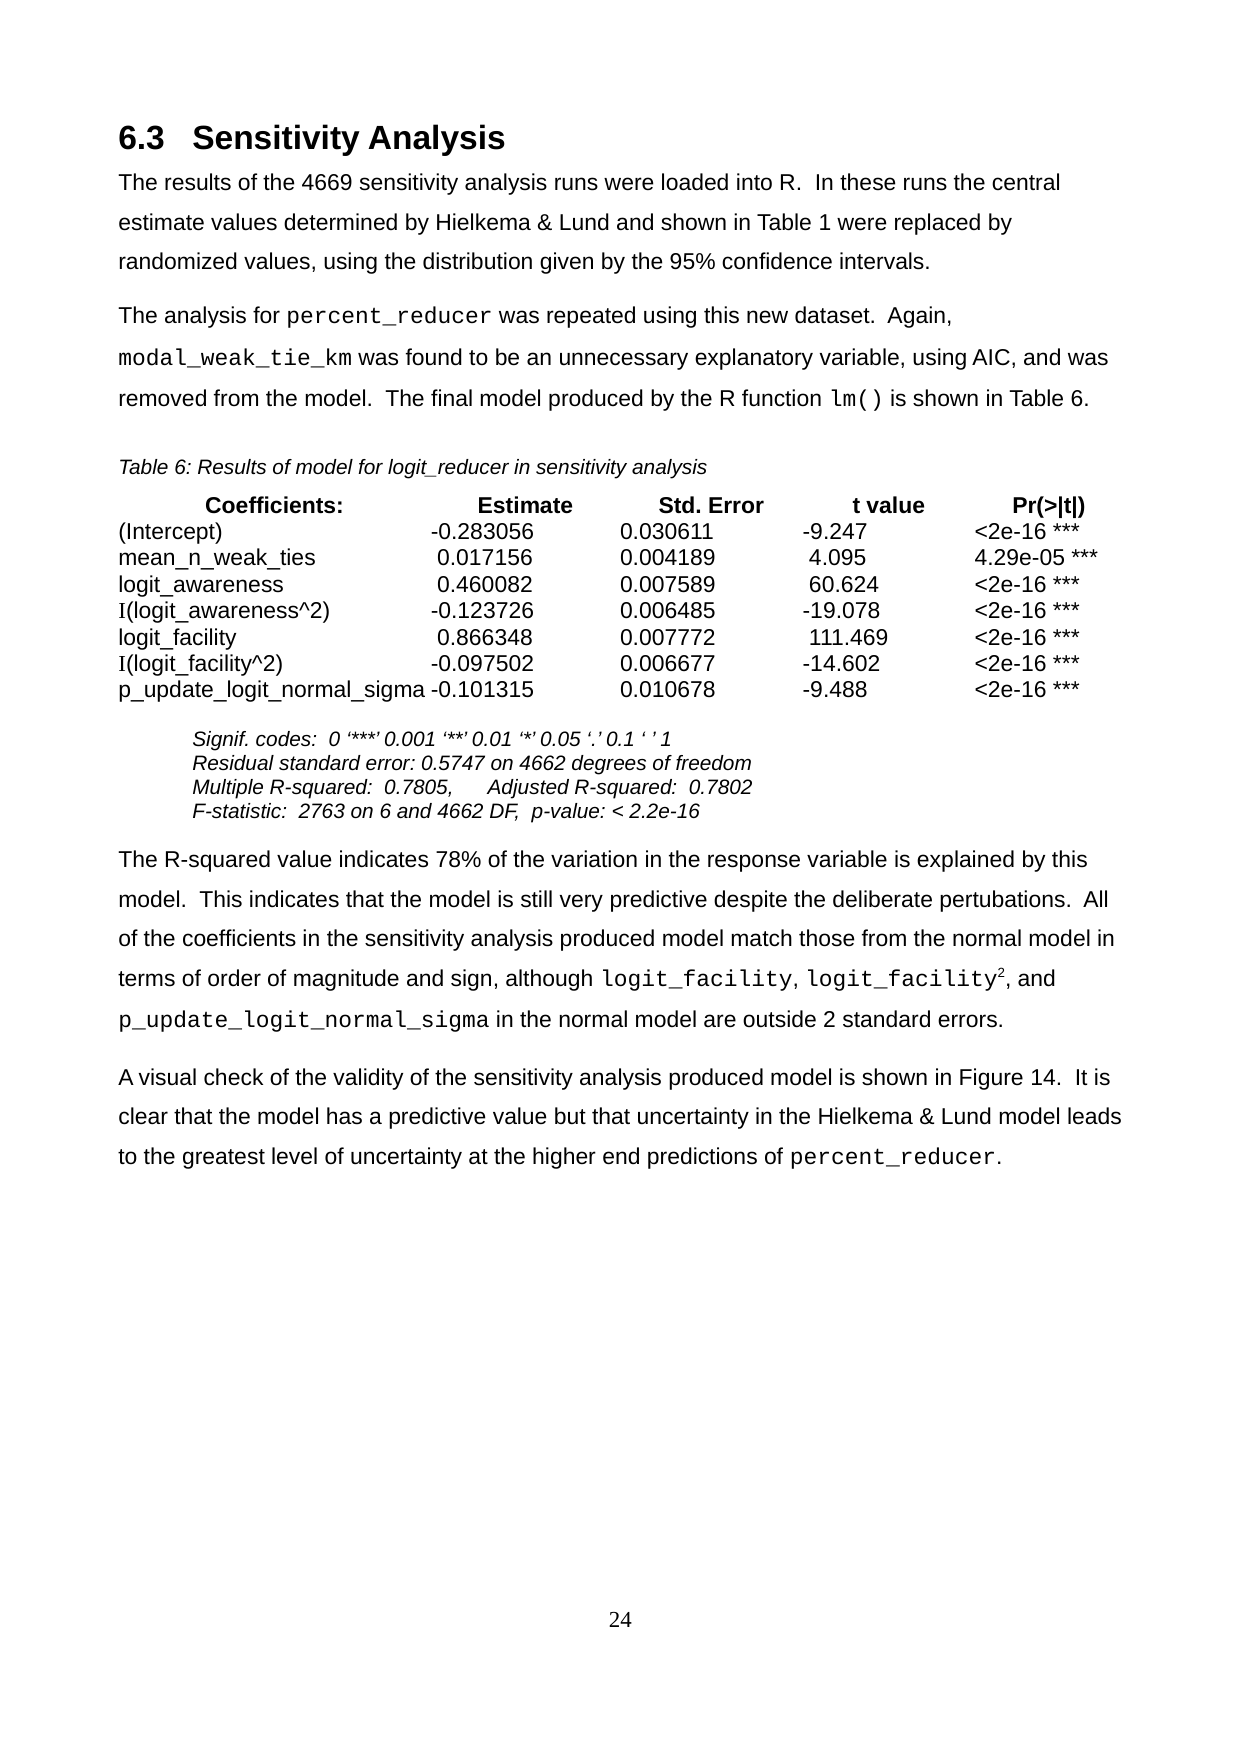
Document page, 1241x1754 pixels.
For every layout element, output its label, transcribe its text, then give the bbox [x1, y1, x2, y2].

table_cell -0.097502 [431, 650, 620, 676]
table_cell 111.469 [803, 624, 974, 650]
table_cell 0.007772 [620, 624, 802, 650]
text The R-squared value indicates 78% of the variation in the response variable is explained by this model. This indicates that the model is still very predictive despite the deliberate pertubations. All of the coefficients in the sensitivity analysis produced model match those from the normal model in terms of order of magnitude and sign, although logit_facility, logit_facility2, and p_update_logit_normal_sigma in the normal model are outside 2 standard errors. [118, 846, 1122, 1035]
table_cell -0.123726 [431, 597, 620, 623]
table_cell <2e-16 *** [974, 518, 1123, 544]
table_cell -9.488 [803, 676, 974, 703]
text Table 6: Results of model for logit_reducer in sensitivity analysis [118, 455, 1122, 479]
table_header Std. Error [620, 492, 802, 518]
subtitle Sensitivity Analysis [118, 118, 1122, 157]
text The analysis for percent_reducer was repeated using this new dataset. Again, modal_weak_tie_km was found to be an unnecessary explanatory variable, using AIC, and was removed from the model. The final model produced by the R function lm() is shown in Table 6. [118, 302, 1122, 414]
table_cell <2e-16 *** [974, 650, 1123, 676]
table_cell 4.095 [803, 544, 974, 571]
text The results of the 4669 sensitivity analysis runs were loaded into R. In these runs the central estimate values determined by Hielkema & Lund and shown in Table 1 were replaced by randomized values, using the distribution given by the 95% confidence intervals. [118, 169, 1122, 274]
table_cell mean_n_weak_ties [118, 544, 431, 571]
table_header Coefficients: [118, 492, 431, 518]
text Signif. codes: 0 ‘***’ 0.001 ‘**’ 0.01 ‘*’ 0.05 ‘.’ 0.1 ‘ ’ 1 [192, 727, 1122, 751]
table_cell I(logit_awareness^2) [118, 597, 431, 623]
table_cell 0.030611 [620, 518, 802, 544]
table_header Pr(>|t|) [974, 492, 1123, 518]
text A visual check of the validity of the sensitivity analysis produced model is shown in Figure 14. It is clear that the model has a predictive value but that uncertainty in the Hielkema & Lund model leads to the greatest level of uncertainty at the higher end predictions of percent_reducer. [118, 1064, 1122, 1171]
table_cell -19.078 [803, 597, 974, 623]
table_cell 0.010678 [620, 676, 802, 703]
table_cell 0.017156 [431, 544, 620, 571]
table_cell -0.101315 [431, 676, 620, 703]
table_cell <2e-16 *** [974, 571, 1123, 597]
table_cell logit_facility [118, 624, 431, 650]
table_cell <2e-16 *** [974, 624, 1123, 650]
table_cell -0.283056 [431, 518, 620, 544]
table_cell <2e-16 *** [974, 597, 1123, 623]
text Residual standard error: 0.5747 on 4662 degrees of freedom [192, 751, 1122, 774]
table_cell I(logit_facility^2) [118, 650, 431, 676]
table_cell 4.29e-05 *** [974, 544, 1123, 571]
table_cell (Intercept) [118, 518, 431, 544]
table_cell 0.866348 [431, 624, 620, 650]
table_cell 0.007589 [620, 571, 802, 597]
table_header t value [803, 492, 974, 518]
table_cell 0.006677 [620, 650, 802, 676]
table_cell logit_awareness [118, 571, 431, 597]
table_cell -14.602 [803, 650, 974, 676]
table_cell p_update_logit_normal_sigma [118, 676, 431, 703]
text F-statistic: 2763 on 6 and 4662 DF, p-value: < 2.2e-16 [192, 798, 1122, 822]
table_cell 0.004189 [620, 544, 802, 571]
table_header Estimate [431, 492, 620, 518]
table_cell 60.624 [803, 571, 974, 597]
table_cell <2e-16 *** [974, 676, 1123, 703]
text Multiple R-squared: 0.7805, Adjusted R-squared: 0.7802 [192, 774, 1122, 798]
table_cell -9.247 [803, 518, 974, 544]
table_cell 0.460082 [431, 571, 620, 597]
table_cell 0.006485 [620, 597, 802, 623]
